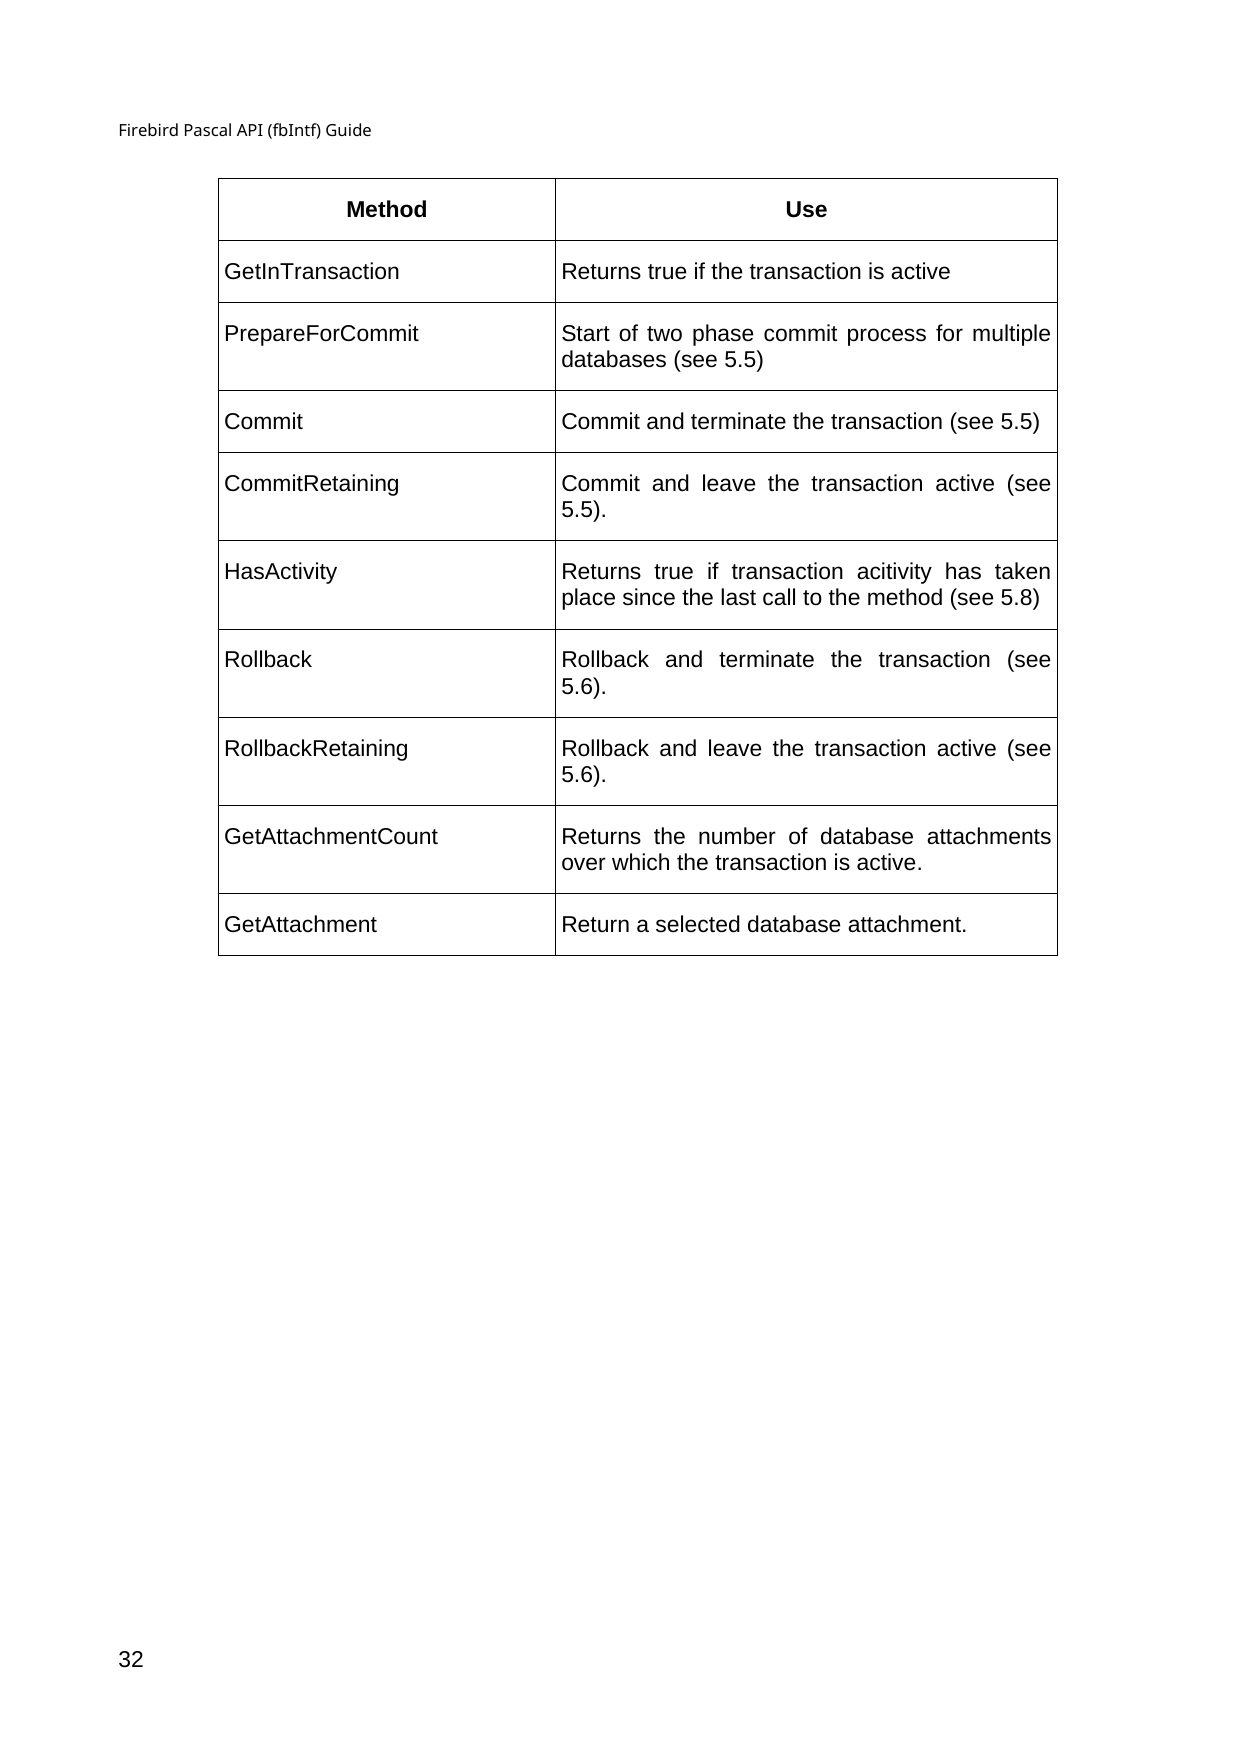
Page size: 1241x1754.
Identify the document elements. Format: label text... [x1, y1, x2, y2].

table_cell Return a selected database attachment. [556, 894, 1057, 955]
table_cell Start of two phase commit process for multiple databases (see 5.5) [556, 303, 1057, 390]
table_cell Returns true if the transaction is active [556, 241, 1057, 302]
table_cell CommitRetaining [219, 453, 555, 540]
table_cell RollbackRetaining [219, 718, 555, 805]
table_header Use [556, 179, 1057, 240]
table_cell Commit and leave the transaction active (see 5.5). [556, 453, 1057, 540]
table_cell GetAttachment [219, 894, 555, 955]
table_cell Commit and terminate the transaction (see 5.5) [556, 391, 1057, 452]
table_cell Returns the number of database attachments over which the transaction is active. [556, 806, 1057, 893]
table_cell Rollback and leave the transaction active (see 5.6). [556, 718, 1057, 805]
table_cell Returns true if transaction acitivity has taken place since the last call to the method (see 5.8) [556, 541, 1057, 628]
table_cell GetAttachmentCount [219, 806, 555, 893]
table_cell PrepareForCommit [219, 303, 555, 390]
table_header Method [219, 179, 555, 240]
table_cell Commit [219, 391, 555, 452]
table_cell HasActivity [219, 541, 555, 628]
table_cell Rollback and terminate the transaction (see 5.6). [556, 630, 1057, 717]
table_cell GetInTransaction [219, 241, 555, 302]
table_cell Rollback [219, 630, 555, 717]
